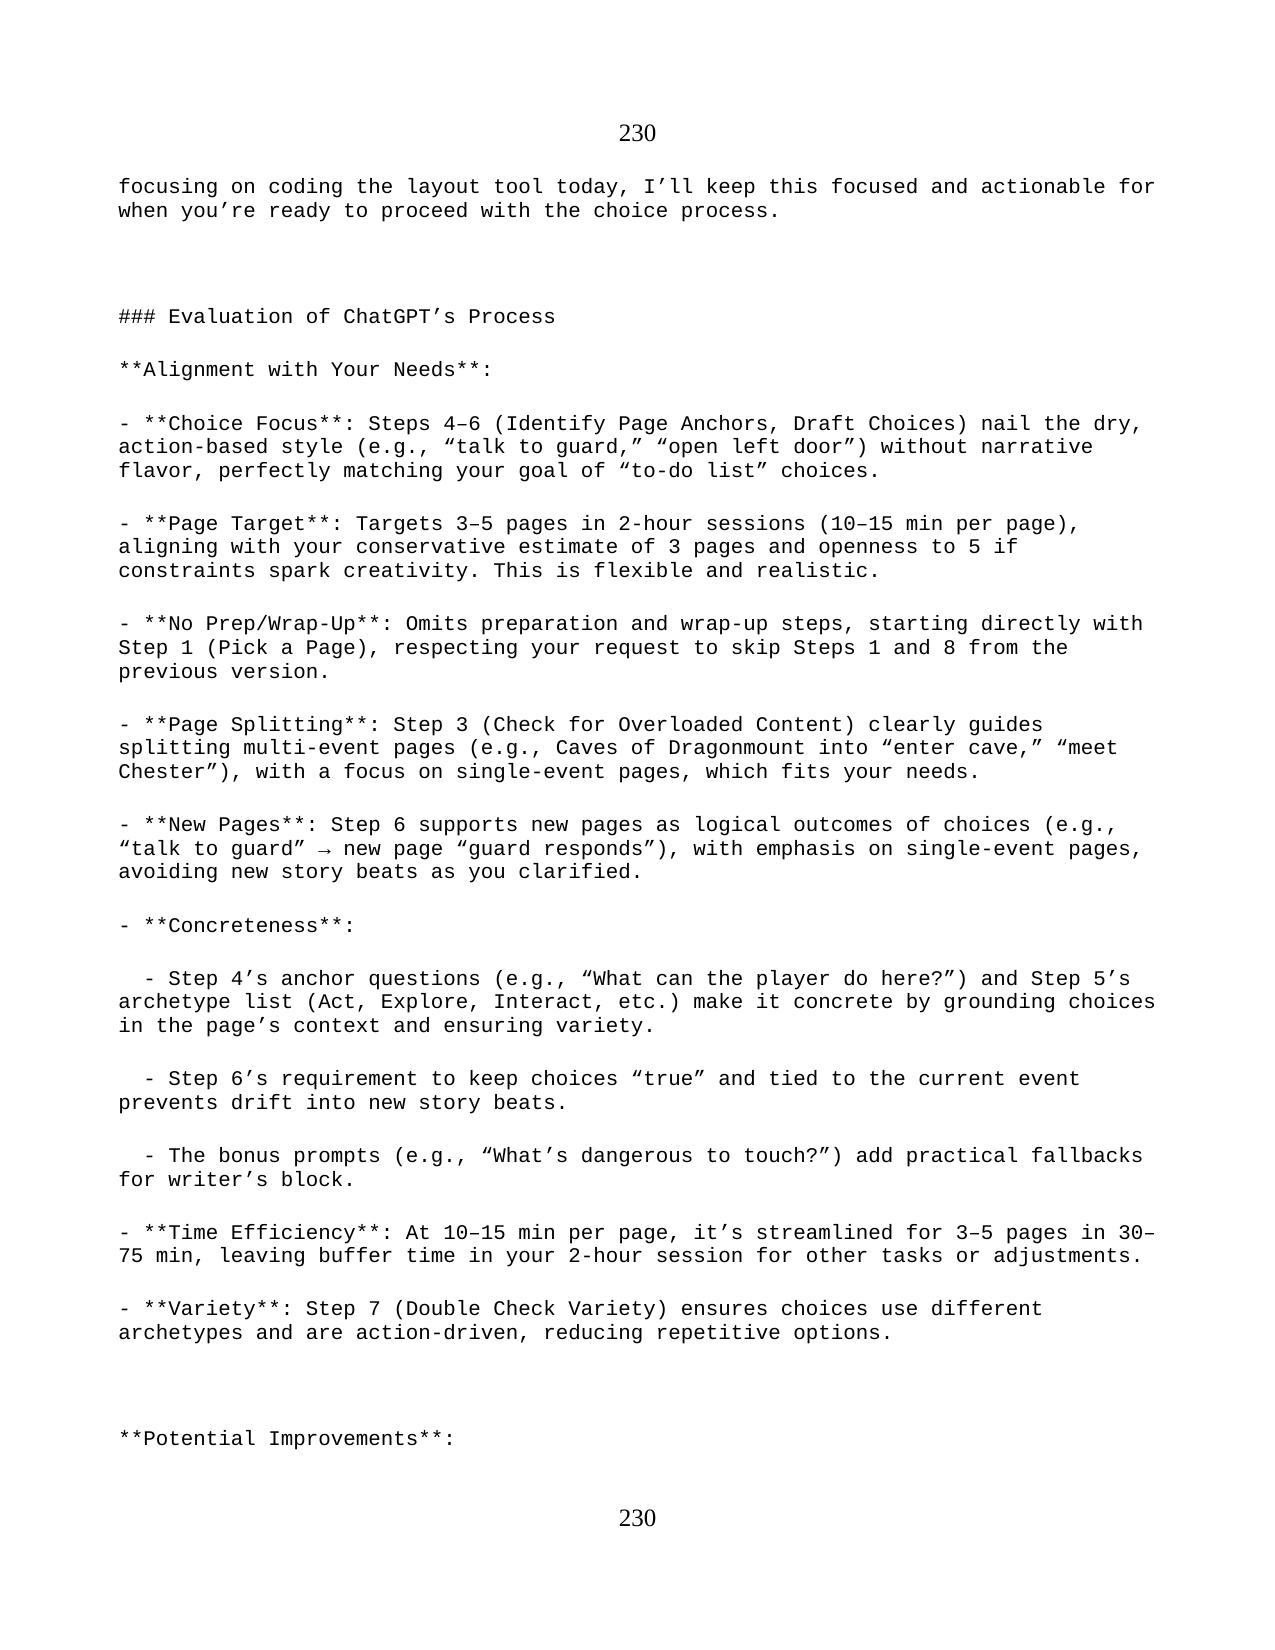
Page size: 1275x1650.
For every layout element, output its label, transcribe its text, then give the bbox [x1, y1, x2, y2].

text **Alignment with Your Needs**: [118, 359, 1157, 383]
text focusing on coding the layout tool today, I’ll keep this focused and actionable for when you’re ready to proceed with the choice process. [118, 176, 1157, 224]
text - **Page Target**: Targets 3–5 pages in 2-hour sessions (10–15 min per page), aligning with your conservative estimate of 3 pages and openness to 5 if constraints spark creativity. This is flexible and realistic. [118, 513, 1157, 584]
text **Potential Improvements**: [118, 1428, 1157, 1452]
text - **Concreteness**: [118, 914, 1157, 938]
text - **Page Splitting**: Step 3 (Check for Overloaded Content) clearly guides splitting multi-event pages (e.g., Caves of Dragonmount into “enter cave,” “meet Chester”), with a focus on single-event pages, which fits your needs. [118, 714, 1157, 785]
text - **Variety**: Step 7 (Double Check Variety) ensures choices use different archetypes and are action-driven, reducing repetitive options. [118, 1298, 1157, 1346]
text - Step 4’s anchor questions (e.g., “What can the player do here?”) and Step 5’s archetype list (Act, Explore, Interact, etc.) make it concrete by grounding choices in the page’s context and ensuring variety. [118, 968, 1157, 1039]
text - **New Pages**: Step 6 supports new pages as logical outcomes of choices (e.g., “talk to guard” → new page “guard responds”), with emphasis on single-event pages, avoiding new story beats as you clarified. [118, 814, 1157, 885]
text - **Choice Focus**: Steps 4–6 (Identify Page Anchors, Draft Choices) nail the dry, action-based style (e.g., “talk to guard,” “open left door”) without narrative flavor, perfectly matching your goal of “to-do list” choices. [118, 412, 1157, 483]
text - **Time Efficiency**: At 10–15 min per page, it’s streamlined for 3–5 pages in 30–75 min, leaving buffer time in your 2-hour session for other tasks or adjustments. [118, 1222, 1157, 1269]
text ### Evaluation of ChatGPT’s Process [118, 306, 1157, 330]
text - **No Prep/Wrap-Up**: Omits preparation and wrap-up steps, starting directly with Step 1 (Pick a Page), respecting your request to skip Steps 1 and 8 from the previous version. [118, 613, 1157, 684]
text - Step 6’s requirement to keep choices “true” and tied to the current event prevents drift into new story beats. [118, 1068, 1157, 1115]
text - The bonus prompts (e.g., “What’s dangerous to touch?”) add practical fallbacks for writer’s block. [118, 1145, 1157, 1192]
